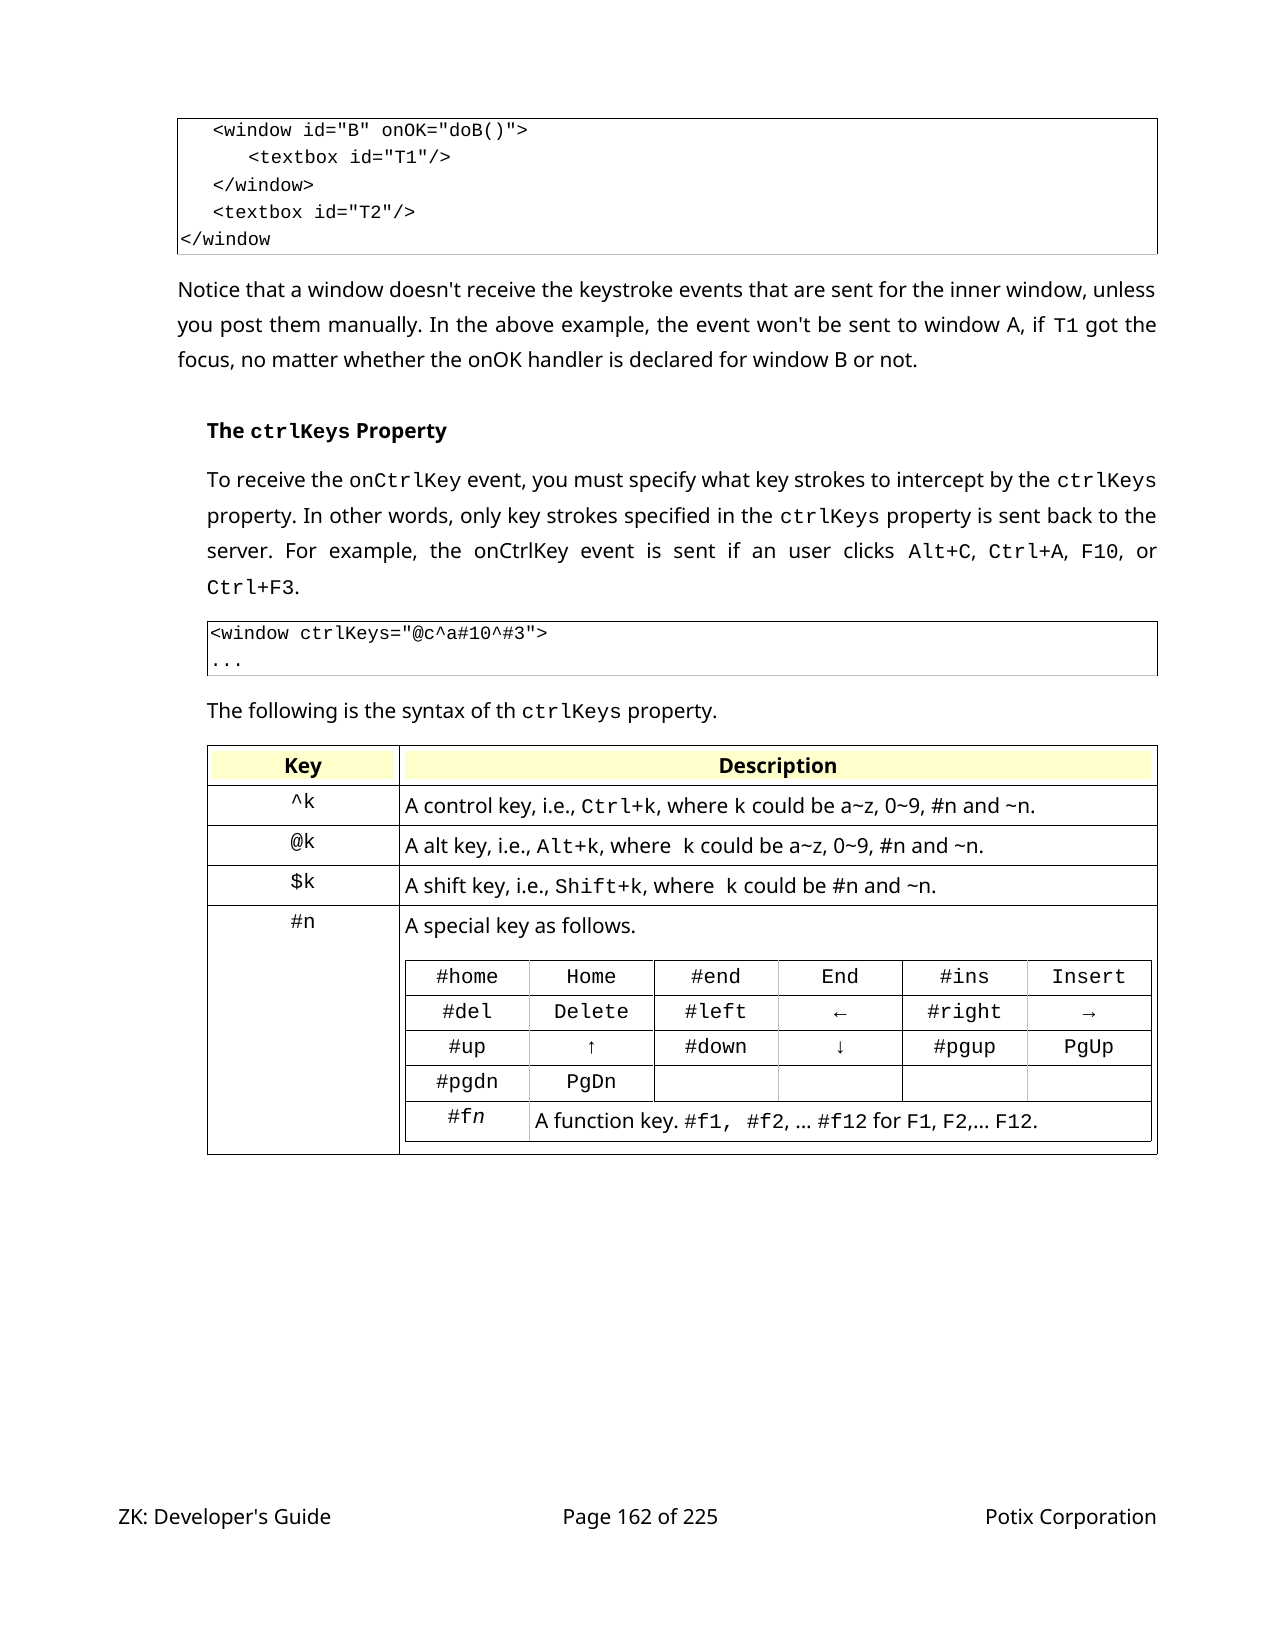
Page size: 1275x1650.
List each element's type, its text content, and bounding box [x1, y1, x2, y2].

table_cell ↓ [779, 1031, 902, 1065]
table_header #end [655, 961, 778, 995]
table_cell A control key, i.e., Ctrl+k, where k could be a~z, 0~9, #n and ~n. [400, 786, 1157, 825]
text The following is the syntax of th ctrlKeys property. [207, 696, 1157, 725]
table_header #ins [903, 961, 1027, 995]
text </window> [178, 172, 1157, 197]
subtitle The ctrlKeys Property [207, 416, 1157, 445]
table_cell #left [655, 996, 778, 1030]
table_cell ↑ [530, 1031, 653, 1065]
table_cell A shift key, i.e., Shift+k, where k could be #n and ~n. [400, 866, 1157, 905]
table_cell [779, 1066, 902, 1101]
table_cell Delete [530, 996, 653, 1030]
table_cell #down [655, 1031, 778, 1065]
text </window [178, 227, 1157, 254]
table_cell #del [406, 996, 529, 1030]
table_cell A alt key, i.e., Alt+k, where k could be a~z, 0~9, #n and ~n. [400, 826, 1157, 865]
text ... [208, 648, 1157, 675]
table_cell @k [208, 826, 399, 865]
table_header Home [530, 961, 653, 995]
text <textbox id="T2"/> [178, 200, 1157, 224]
table_header #home [406, 961, 529, 995]
table_cell #fn [406, 1102, 529, 1141]
table_cell #pgdn [406, 1066, 529, 1101]
table_cell $k [208, 866, 399, 905]
table_cell PgUp [1028, 1031, 1151, 1065]
table_cell ← [779, 996, 902, 1030]
table_cell A function key. #f1, #f2, ... #f12 for F1, F2,... F12. [530, 1102, 1151, 1141]
table_header Description [400, 746, 1157, 785]
table_cell #up [406, 1031, 529, 1065]
table_header End [779, 961, 902, 995]
text <window id="B" onOK="doB()"> [178, 119, 1157, 142]
table_cell [903, 1066, 1027, 1101]
text Notice that a window doesn't receive the keystroke events that are sent for the inner window, unless you post them manually. In the above example, the event won't be sent to window A, if T1 got the focus, no matter whether the onOK handler is declared for window B or not. [177, 275, 1157, 374]
table_cell #right [903, 996, 1027, 1030]
table_header Insert [1028, 961, 1151, 995]
table_cell [1028, 1066, 1151, 1101]
table_cell A special key as follows. [400, 906, 1157, 1154]
table_cell #pgup [903, 1031, 1027, 1065]
table_header Key [208, 746, 399, 785]
table_cell ^k [208, 786, 399, 825]
table_cell [655, 1066, 778, 1101]
text <textbox id="T1"/> [178, 145, 1157, 169]
table_cell #n [208, 906, 399, 1154]
table_cell PgDn [530, 1066, 653, 1101]
text <window ctrlKeys="@c^a#10^#3"> [208, 622, 1157, 645]
table_cell → [1028, 996, 1151, 1030]
text To receive the onCtrlKey event, you must specify what key strokes to intercept by the ctrlKeys property. In other words, only key strokes specified in the ctrlKeys property is sent back to the server. For example, the onCtrlKey event is sent if an user clicks Alt+C, Ctrl+A, F10, or Ctrl+F3. [207, 465, 1157, 601]
